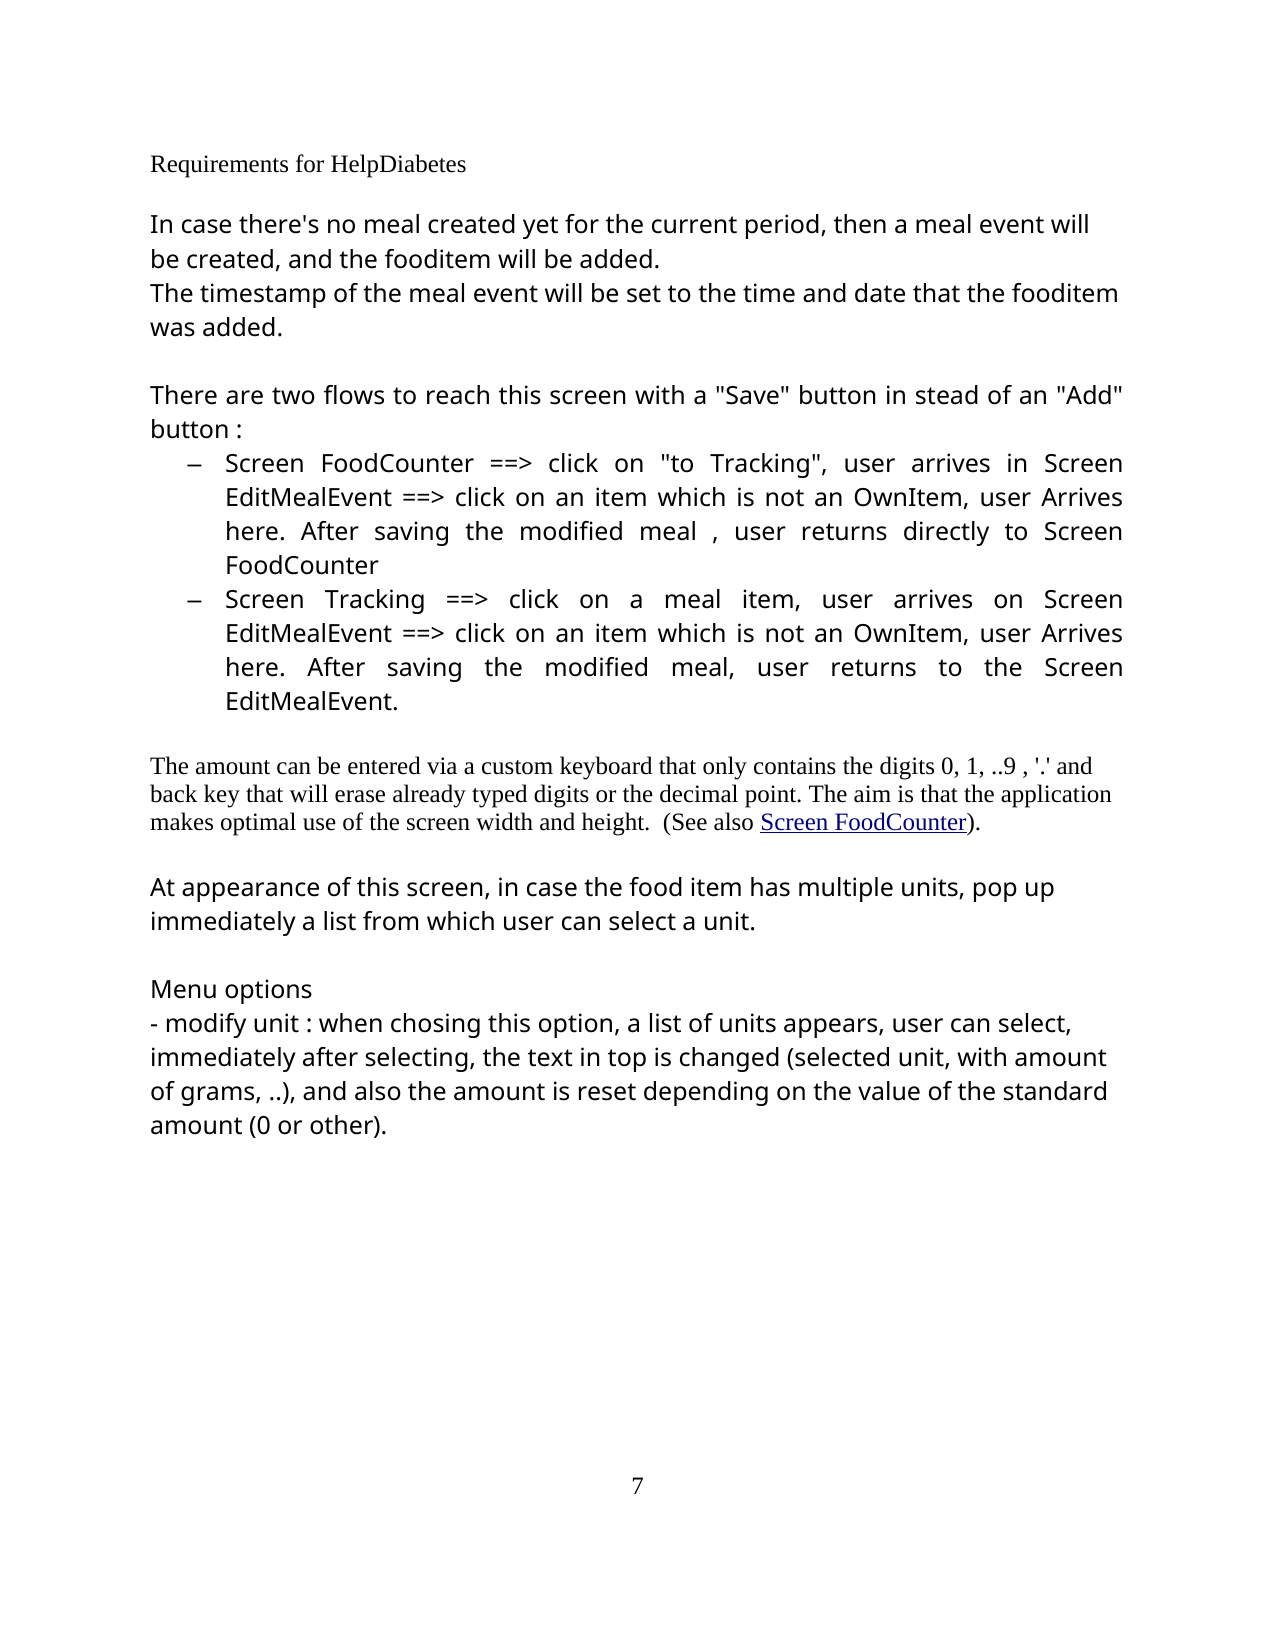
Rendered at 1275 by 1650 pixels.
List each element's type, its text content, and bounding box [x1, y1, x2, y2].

text The amount can be entered via a custom keyboard that only contains the digits 0, 1, ..9 , '.' and back key that will erase already typed digits or the decimal point. The aim is that the application makes optimal use of the screen width and height. (See also Screen FoodCounter). [150, 752, 1125, 835]
list Screen Tracking ==> click on a meal item, user arrives on Screen EditMealEvent ==> click on an item which is not an OwnItem, user Arrives here. After saving the modified meal, user returns to the Screen EditMealEvent. [187, 582, 1125, 718]
text At appearance of this screen, in case the food item has multiple units, pop up immediately a list from which user can select a unit. [150, 869, 1125, 937]
text There are two flows to reach this screen with a "Save" button in stead of an "Add" button : [150, 377, 1125, 446]
text - modify unit : when chosing this option, a list of units appears, user can select, immediately after selecting, the text in top is changed (selected unit, with amount of grams, ..), and also the amount is reset depending on the value of the standard amount (0 or other). [150, 1006, 1125, 1142]
list Screen FoodCounter ==> click on "to Tracking", user arrives in Screen EditMealEvent ==> click on an item which is not an OwnItem, user Arrives here. After saving the modified meal , user returns directly to Screen FoodCounter [187, 446, 1125, 582]
text Menu options [150, 972, 1125, 1006]
text The timestamp of the meal event will be set to the time and date that the fooditem was added. [150, 275, 1125, 343]
text In case there's no meal created yet for the current period, then a meal event will be created, and the fooditem will be added. [150, 207, 1125, 275]
